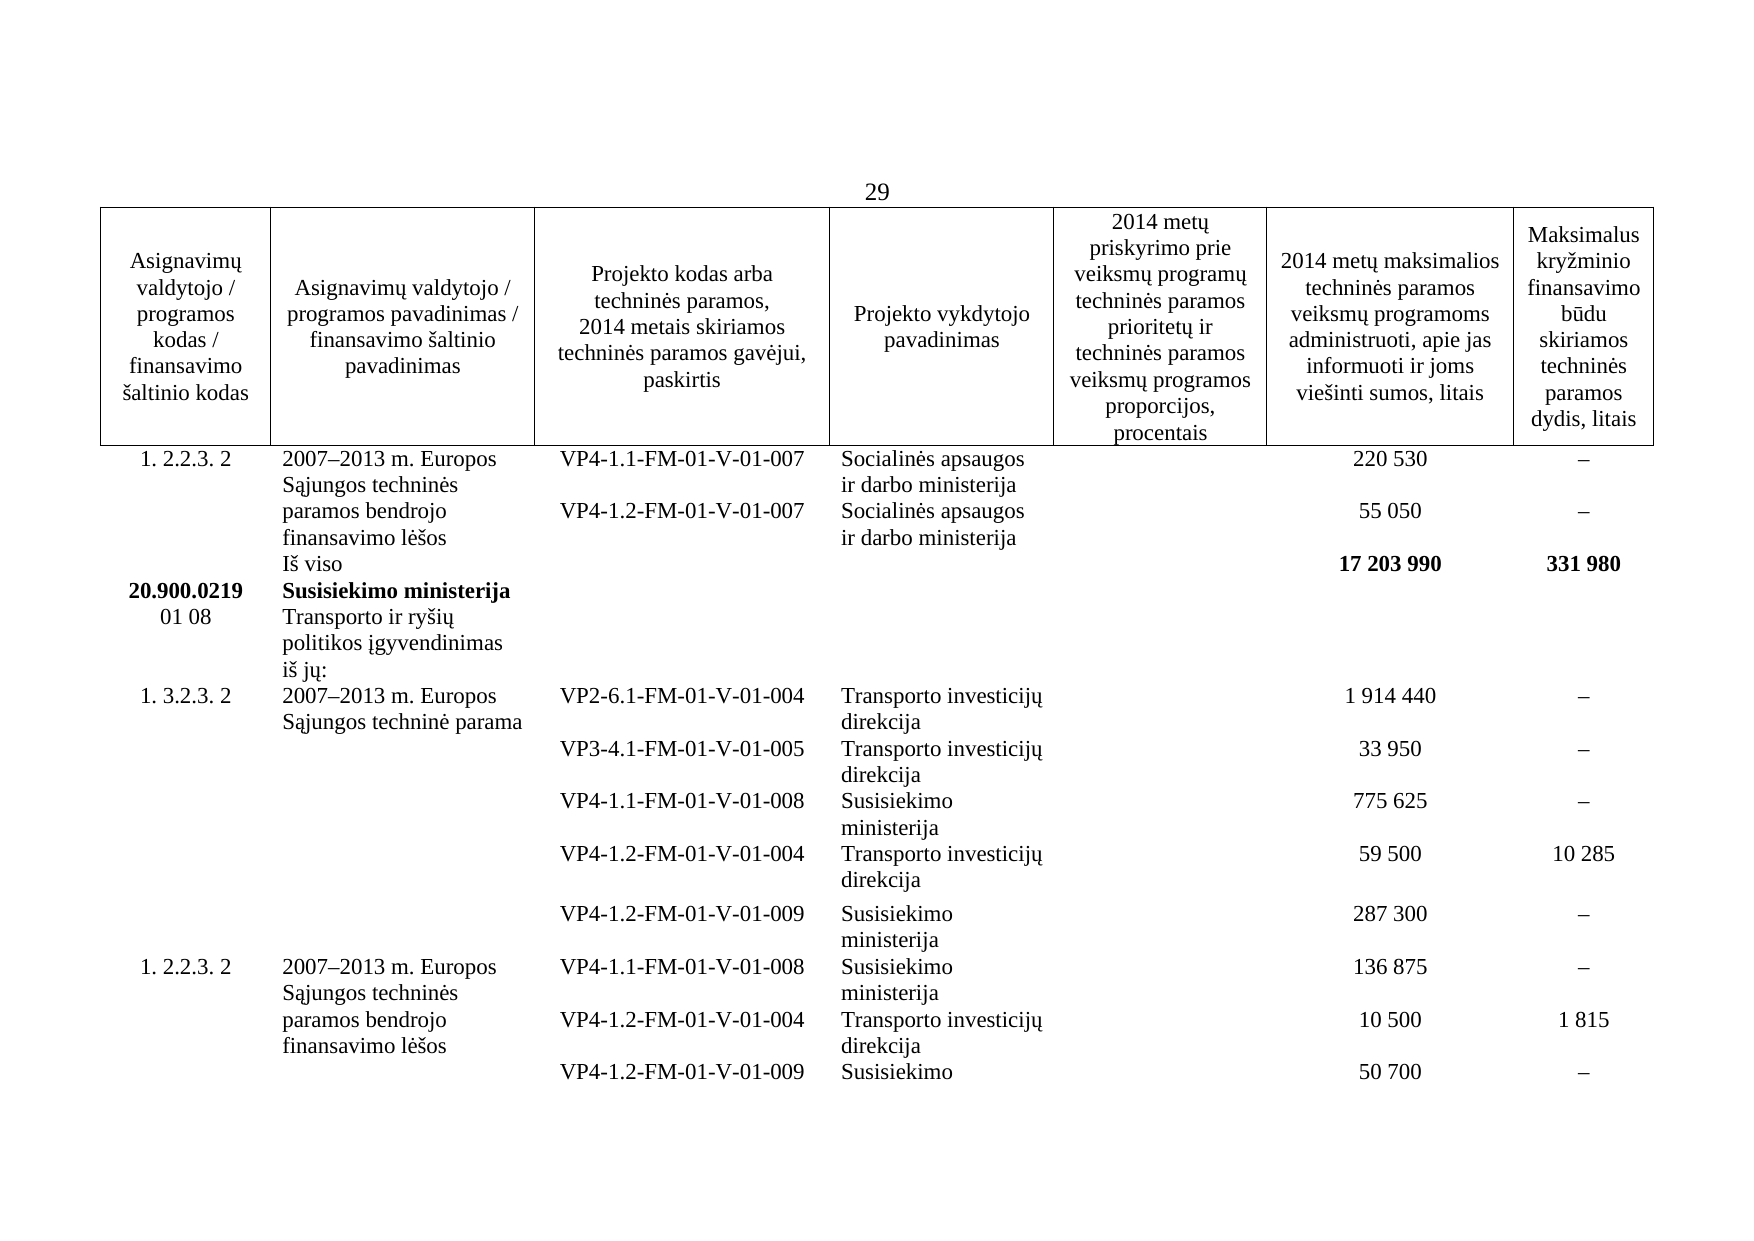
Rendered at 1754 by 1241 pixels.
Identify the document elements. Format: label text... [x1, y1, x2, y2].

table_cell VP3-4.1-FM-01-V-01-005 [534, 735, 829, 787]
table_cell [534, 603, 829, 656]
table_cell [534, 656, 829, 682]
table_cell – [1514, 1058, 1653, 1085]
table_cell [830, 603, 1054, 656]
table_cell Susisiekimo ministerija [830, 788, 1054, 840]
table_cell [1054, 840, 1267, 893]
table_cell 33 950 [1267, 735, 1514, 787]
table_cell Susisiekimo [830, 1058, 1054, 1085]
table_cell VP4-1.2-FM-01-V-01-009 [534, 893, 829, 953]
table_cell [830, 577, 1054, 603]
table_cell 1. 3.2.3. 2 [100, 682, 271, 953]
table_cell 10 500 [1267, 1006, 1514, 1058]
table_cell – [1514, 498, 1653, 550]
table_header 2014 metų maksimalios techninės paramos veiksmų programoms administruoti, apie jas informuoti ir joms viešinti sumos, litais [1267, 208, 1513, 445]
table_cell [1054, 603, 1267, 656]
table_cell 20.900.0219 [100, 577, 271, 603]
table_cell Transporto ir ryšių politikos įgyvendinimas [271, 603, 534, 656]
table_cell [1267, 656, 1514, 682]
table_cell Transporto investicijų direkcija [830, 735, 1054, 787]
table_cell 55 050 [1267, 498, 1514, 550]
table_cell 220 530 [1267, 446, 1514, 498]
table_cell [100, 550, 271, 577]
table_cell [1054, 893, 1267, 953]
table_cell 2007–2013 m. Europos Sąjungos techninė parama [271, 682, 534, 953]
table_cell [1054, 1006, 1267, 1058]
table_cell 136 875 [1267, 953, 1514, 1006]
table_cell Socialinės apsaugos ir darbo ministerija [830, 446, 1054, 498]
table_cell [1054, 953, 1267, 1006]
table_cell 50 700 [1267, 1058, 1514, 1085]
table_cell [1054, 1058, 1267, 1085]
table_cell [1054, 577, 1267, 603]
table_cell VP4-1.1-FM-01-V-01-008 [534, 953, 829, 1006]
table_cell 1. 2.2.3. 2 [100, 446, 271, 550]
table_cell Transporto investicijų direkcija [830, 682, 1054, 735]
table_cell [1514, 603, 1653, 656]
table_cell Susisiekimo ministerija [830, 953, 1054, 1006]
table_cell [1054, 656, 1267, 682]
table_cell – [1514, 893, 1653, 953]
table_cell [1267, 577, 1514, 603]
table_cell Transporto investicijų direkcija [830, 1006, 1054, 1058]
table_cell 10 285 [1514, 840, 1653, 893]
table_cell 287 300 [1267, 893, 1514, 953]
table_cell – [1514, 446, 1653, 498]
table_cell [100, 656, 271, 682]
table_header Asignavimų valdytojo / programos pavadinimas / finansavimo šaltinio pavadinimas [271, 208, 534, 445]
table_cell VP4-1.2-FM-01-V-01-007 [534, 498, 829, 550]
table_cell Transporto investicijų direkcija [830, 840, 1054, 893]
table_cell 1. 2.2.3. 2 [100, 953, 271, 1085]
table_cell Susisiekimo ministerija [830, 893, 1054, 953]
table_cell iš jų: [271, 656, 534, 682]
table_header Asignavimų valdytojo / programos kodas / finansavimo šaltinio kodas [101, 208, 270, 445]
table_cell 59 500 [1267, 840, 1514, 893]
table_cell 1 815 [1514, 1006, 1653, 1058]
table_cell [1514, 656, 1653, 682]
table_cell VP4-1.1-FM-01-V-01-007 [534, 446, 829, 498]
table_cell 331 980 [1514, 550, 1653, 577]
table_cell [1514, 577, 1653, 603]
table_cell VP4-1.1-FM-01-V-01-008 [534, 788, 829, 840]
table_cell [1054, 788, 1267, 840]
table_cell 17 203 990 [1267, 550, 1514, 577]
table_cell [1054, 735, 1267, 787]
table_cell – [1514, 953, 1653, 1006]
table_cell [1054, 446, 1267, 498]
table_cell 01 08 [100, 603, 271, 656]
table_cell [1054, 498, 1267, 550]
table_cell [1267, 603, 1514, 656]
table_cell – [1514, 735, 1653, 787]
table_cell VP2-6.1-FM-01-V-01-004 [534, 682, 829, 735]
table_cell [830, 550, 1054, 577]
table_header Projekto kodas arba techninės paramos, 2014 metais skiriamos techninės paramos gavėjui, paskirtis [535, 208, 829, 445]
table_cell 2007–2013 m. Europos Sąjungos techninės paramos bendrojo finansavimo lėšos [271, 953, 534, 1085]
table_cell Socialinės apsaugos ir darbo ministerija [830, 498, 1054, 550]
table_header 2014 metų priskyrimo prie veiksmų programų techninės paramos prioritetų ir techninės paramos veiksmų programos proporcijos, procentais [1054, 208, 1266, 445]
table_cell VP4-1.2-FM-01-V-01-004 [534, 1006, 829, 1058]
table_cell [534, 577, 829, 603]
table_cell [830, 656, 1054, 682]
table_cell 775 625 [1267, 788, 1514, 840]
table_cell 1 914 440 [1267, 682, 1514, 735]
table_cell VP4-1.2-FM-01-V-01-009 [534, 1058, 829, 1085]
table_cell Iš viso [271, 550, 534, 577]
table_cell – [1514, 788, 1653, 840]
table_cell – [1514, 682, 1653, 735]
table_cell Susisiekimo ministerija [271, 577, 534, 603]
table_cell 2007–2013 m. Europos Sąjungos techninės paramos bendrojo finansavimo lėšos [271, 446, 534, 550]
table_cell [1054, 550, 1267, 577]
table_cell [534, 550, 829, 577]
table_header Projekto vykdytojo pavadinimas [830, 208, 1053, 445]
table_cell [1054, 682, 1267, 735]
table_header Maksimalus kryžminio finansavimo būdu skiriamos techninės paramos dydis, litais [1514, 208, 1653, 445]
table_cell VP4-1.2-FM-01-V-01-004 [534, 840, 829, 893]
